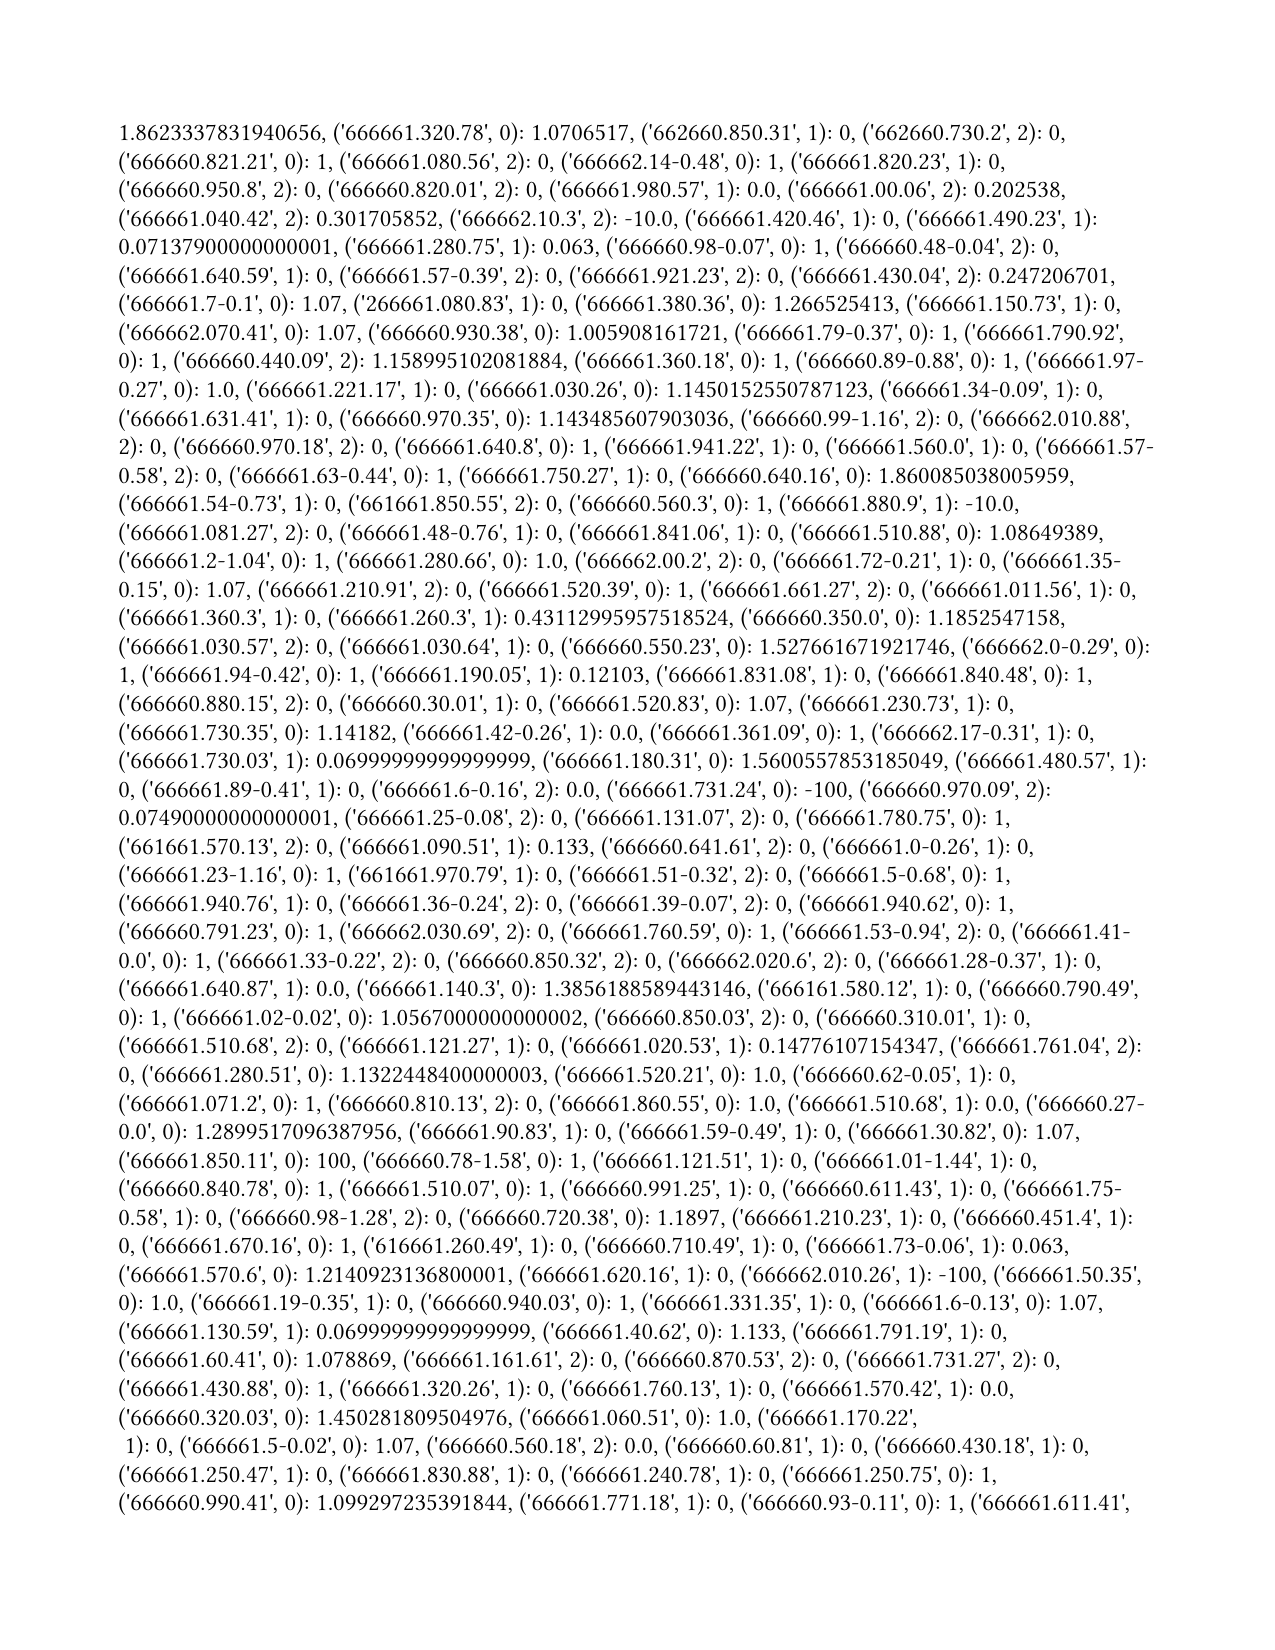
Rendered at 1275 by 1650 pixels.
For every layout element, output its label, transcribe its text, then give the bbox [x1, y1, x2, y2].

text 1): 0, ('666661.5-0.02', 0): 1.07, ('666660.560.18', 2): 0.0, ('666660.60.81', 1): 0, ('666660.430.18', 1): 0, ('666661.250.47', 1): 0, ('666661.830.88', 1): 0, ('666661.240.78', 1): 0, ('666661.250.75', 0): 1, ('666660.990.41', 0): 1.099297235391844, ('666661.771.18', 1): 0, ('666660.93-0.11', 0): 1, ('666661.611.41', [118, 1431, 1157, 1517]
text 1.8623337831940656, ('666661.320.78', 0): 1.0706517, ('662660.850.31', 1): 0, ('662660.730.2', 2): 0, ('666660.821.21', 0): 1, ('666661.080.56', 2): 0, ('666662.14-0.48', 0): 1, ('666661.820.23', 1): 0, ('666660.950.8', 2): 0, ('666660.820.01', 2): 0, ('666661.980.57', 1): 0.0, ('666661.00.06', 2): 0.202538, ('666661.040.42', 2): 0.301705852, ('666662.10.3', 2): -10.0, ('666661.420.46', 1): 0, ('666661.490.23', 1): 0.07137900000000001, ('666661.280.75', 1): 0.063, ('666660.98-0.07', 0): 1, ('666660.48-0.04', 2): 0, ('666661.640.59', 1): 0, ('666661.57-0.39', 2): 0, ('666661.921.23', 2): 0, ('666661.430.04', 2): 0.247206701, ('666661.7-0.1', 0): 1.07, ('266661.080.83', 1): 0, ('666661.380.36', 0): 1.266525413, ('666661.150.73', 1): 0, ('666662.070.41', 0): 1.07, ('666660.930.38', 0): 1.005908161721, ('666661.79-0.37', 0): 1, ('666661.790.92', 0): 1, ('666660.440.09', 2): 1.158995102081884, ('666661.360.18', 0): 1, ('666660.89-0.88', 0): 1, ('666661.97-0.27', 0): 1.0, ('666661.221.17', 1): 0, ('666661.030.26', 0): 1.1450152550787123, ('666661.34-0.09', 1): 0, ('666661.631.41', 1): 0, ('666660.970.35', 0): 1.143485607903036, ('666660.99-1.16', 2): 0, ('666662.010.88', 2): 0, ('666660.970.18', 2): 0, ('666661.640.8', 0): 1, ('666661.941.22', 1): 0, ('666661.560.0', 1): 0, ('666661.57-0.58', 2): 0, ('666661.63-0.44', 0): 1, ('666661.750.27', 1): 0, ('666660.640.16', 0): 1.860085038005959, ('666661.54-0.73', 1): 0, ('661661.850.55', 2): 0, ('666660.560.3', 0): 1, ('666661.880.9', 1): -10.0, ('666661.081.27', 2): 0, ('666661.48-0.76', 1): 0, ('666661.841.06', 1): 0, ('666661.510.88', 0): 1.08649389, ('666661.2-1.04', 0): 1, ('666661.280.66', 0): 1.0, ('666662.00.2', 2): 0, ('666661.72-0.21', 1): 0, ('666661.35-0.15', 0): 1.07, ('666661.210.91', 2): 0, ('666661.520.39', 0): 1, ('666661.661.27', 2): 0, ('666661.011.56', 1): 0, ('666661.360.3', 1): 0, ('666661.260.3', 1): 0.43112995957518524, ('666660.350.0', 0): 1.1852547158, ('666661.030.57', 2): 0, ('666661.030.64', 1): 0, ('666660.550.23', 0): 1.527661671921746, ('666662.0-0.29', 0): 1, ('666661.94-0.42', 0): 1, ('666661.190.05', 1): 0.12103, ('666661.831.08', 1): 0, ('666661.840.48', 0): 1, ('666660.880.15', 2): 0, ('666660.30.01', 1): 0, ('666661.520.83', 0): 1.07, ('666661.230.73', 1): 0, ('666661.730.35', 0): 1.14182, ('666661.42-0.26', 1): 0.0, ('666661.361.09', 0): 1, ('666662.17-0.31', 1): 0, ('666661.730.03', 1): 0.06999999999999999, ('666661.180.31', 0): 1.5600557853185049, ('666661.480.57', 1): 0, ('666661.89-0.41', 1): 0, ('666661.6-0.16', 2): 0.0, ('666661.731.24', 0): -100, ('666660.970.09', 2): 0.07490000000000001, ('666661.25-0.08', 2): 0, ('666661.131.07', 2): 0, ('666661.780.75', 0): 1, ('661661.570.13', 2): 0, ('666661.090.51', 1): 0.133, ('666660.641.61', 2): 0, ('666661.0-0.26', 1): 0, ('666661.23-1.16', 0): 1, ('661661.970.79', 1): 0, ('666661.51-0.32', 2): 0, ('666661.5-0.68', 0): 1, ('666661.940.76', 1): 0, ('666661.36-0.24', 2): 0, ('666661.39-0.07', 2): 0, ('666661.940.62', 0): 1, ('666660.791.23', 0): 1, ('666662.030.69', 2): 0, ('666661.760.59', 0): 1, ('666661.53-0.94', 2): 0, ('666661.41-0.0', 0): 1, ('666661.33-0.22', 2): 0, ('666660.850.32', 2): 0, ('666662.020.6', 2): 0, ('666661.28-0.37', 1): 0, ('666661.640.87', 1): 0.0, ('666661.140.3', 0): 1.3856188589443146, ('666161.580.12', 1): 0, ('666660.790.49', 0): 1, ('666661.02-0.02', 0): 1.0567000000000002, ('666660.850.03', 2): 0, ('666660.310.01', 1): 0, ('666661.510.68', 2): 0, ('666661.121.27', 1): 0, ('666661.020.53', 1): 0.14776107154347, ('666661.761.04', 2): 0, ('666661.280.51', 0): 1.1322448400000003, ('666661.520.21', 0): 1.0, ('666660.62-0.05', 1): 0, ('666661.071.2', 0): 1, ('666660.810.13', 2): 0, ('666661.860.55', 0): 1.0, ('666661.510.68', 1): 0.0, ('666660.27-0.0', 0): 1.2899517096387956, ('666661.90.83', 1): 0, ('666661.59-0.49', 1): 0, ('666661.30.82', 0): 1.07, ('666661.850.11', 0): 100, ('666660.78-1.58', 0): 1, ('666661.121.51', 1): 0, ('666661.01-1.44', 1): 0, ('666660.840.78', 0): 1, ('666661.510.07', 0): 1, ('666660.991.25', 1): 0, ('666660.611.43', 1): 0, ('666661.75-0.58', 1): 0, ('666660.98-1.28', 2): 0, ('666660.720.38', 0): 1.1897, ('666661.210.23', 1): 0, ('666660.451.4', 1): 0, ('666661.670.16', 0): 1, ('616661.260.49', 1): 0, ('666660.710.49', 1): 0, ('666661.73-0.06', 1): 0.063, ('666661.570.6', 0): 1.2140923136800001, ('666661.620.16', 1): 0, ('666662.010.26', 1): -100, ('666661.50.35', 0): 1.0, ('666661.19-0.35', 1): 0, ('666660.940.03', 0): 1, ('666661.331.35', 1): 0, ('666661.6-0.13', 0): 1.07, ('666661.130.59', 1): 0.06999999999999999, ('666661.40.62', 0): 1.133, ('666661.791.19', 1): 0, ('666661.60.41', 0): 1.078869, ('666661.161.61', 2): 0, ('666660.870.53', 2): 0, ('666661.731.27', 2): 0, ('666661.430.88', 0): 1, ('666661.320.26', 1): 0, ('666661.760.13', 1): 0, ('666661.570.42', 1): 0.0, ('666660.320.03', 0): 1.450281809504976, ('666661.060.51', 0): 1.0, ('666661.170.22', [118, 118, 1157, 1431]
